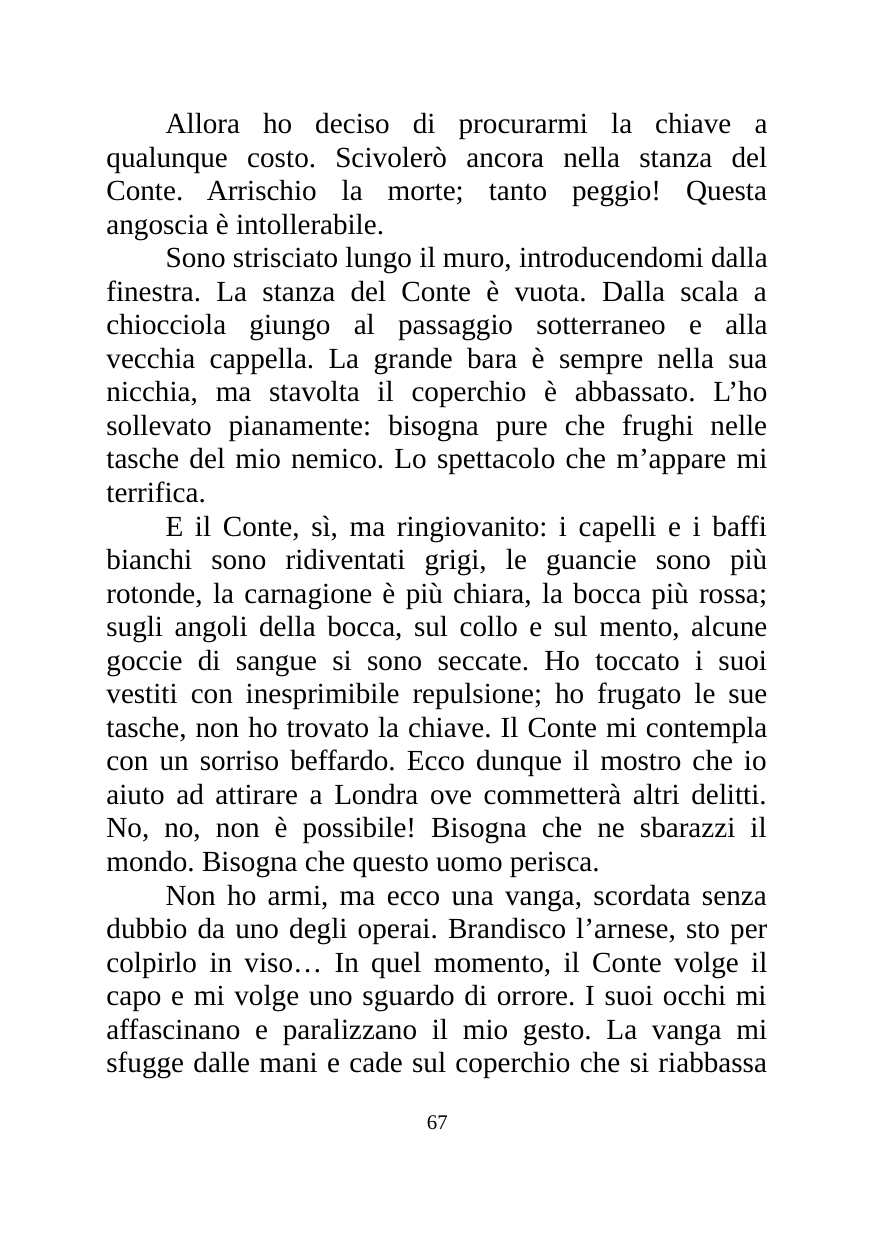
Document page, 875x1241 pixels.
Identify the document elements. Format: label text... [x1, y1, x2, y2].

text Sono strisciato lungo il muro, introducendomi dalla finestra. La stanza del Conte è vuota. Dalla scala a chiocciola giungo al passaggio sotterraneo e alla vecchia cappella. La grande bara è sempre nella sua nicchia, ma stavolta il coperchio è abbassato. L’ho sollevato pianamente: bisogna pure che frughi nelle tasche del mio nemico. Lo spettacolo che m’appare mi terrifica. [106, 240, 768, 509]
text Allora ho deciso di procurarmi la chiave a qualunque costo. Scivolerò ancora nella stanza del Conte. Arrischio la morte; tanto peggio! Questa angoscia è intollerabile. [106, 106, 768, 240]
text Non ho armi, ma ecco una vanga, scordata senza dubbio da uno degli operai. Brandisco l’arnese, sto per colpirlo in viso… In quel momento, il Conte volge il capo e mi volge uno sguardo di orrore. I suoi occhi mi affascinano e paralizzano il mio gesto. La vanga mi sfugge dalle mani e cade sul coperchio che si riabbassa [106, 878, 768, 1079]
text E il Conte, sì, ma ringiovanito: i capelli e i baffi bianchi sono ridiventati grigi, le guancie sono più rotonde, la carnagione è più chiara, la bocca più rossa; sugli angoli della bocca, sul collo e sul mento, alcune goccie di sangue si sono seccate. Ho toccato i suoi vestiti con inesprimibile repulsione; ho frugato le sue tasche, non ho trovato la chiave. Il Conte mi contempla con un sorriso beffardo. Ecco dunque il mostro che io aiuto ad attirare a Londra ove commetterà altri delitti. No, no, non è possibile! Bisogna che ne sbarazzi il mondo. Bisogna che questo uomo perisca. [106, 509, 768, 878]
